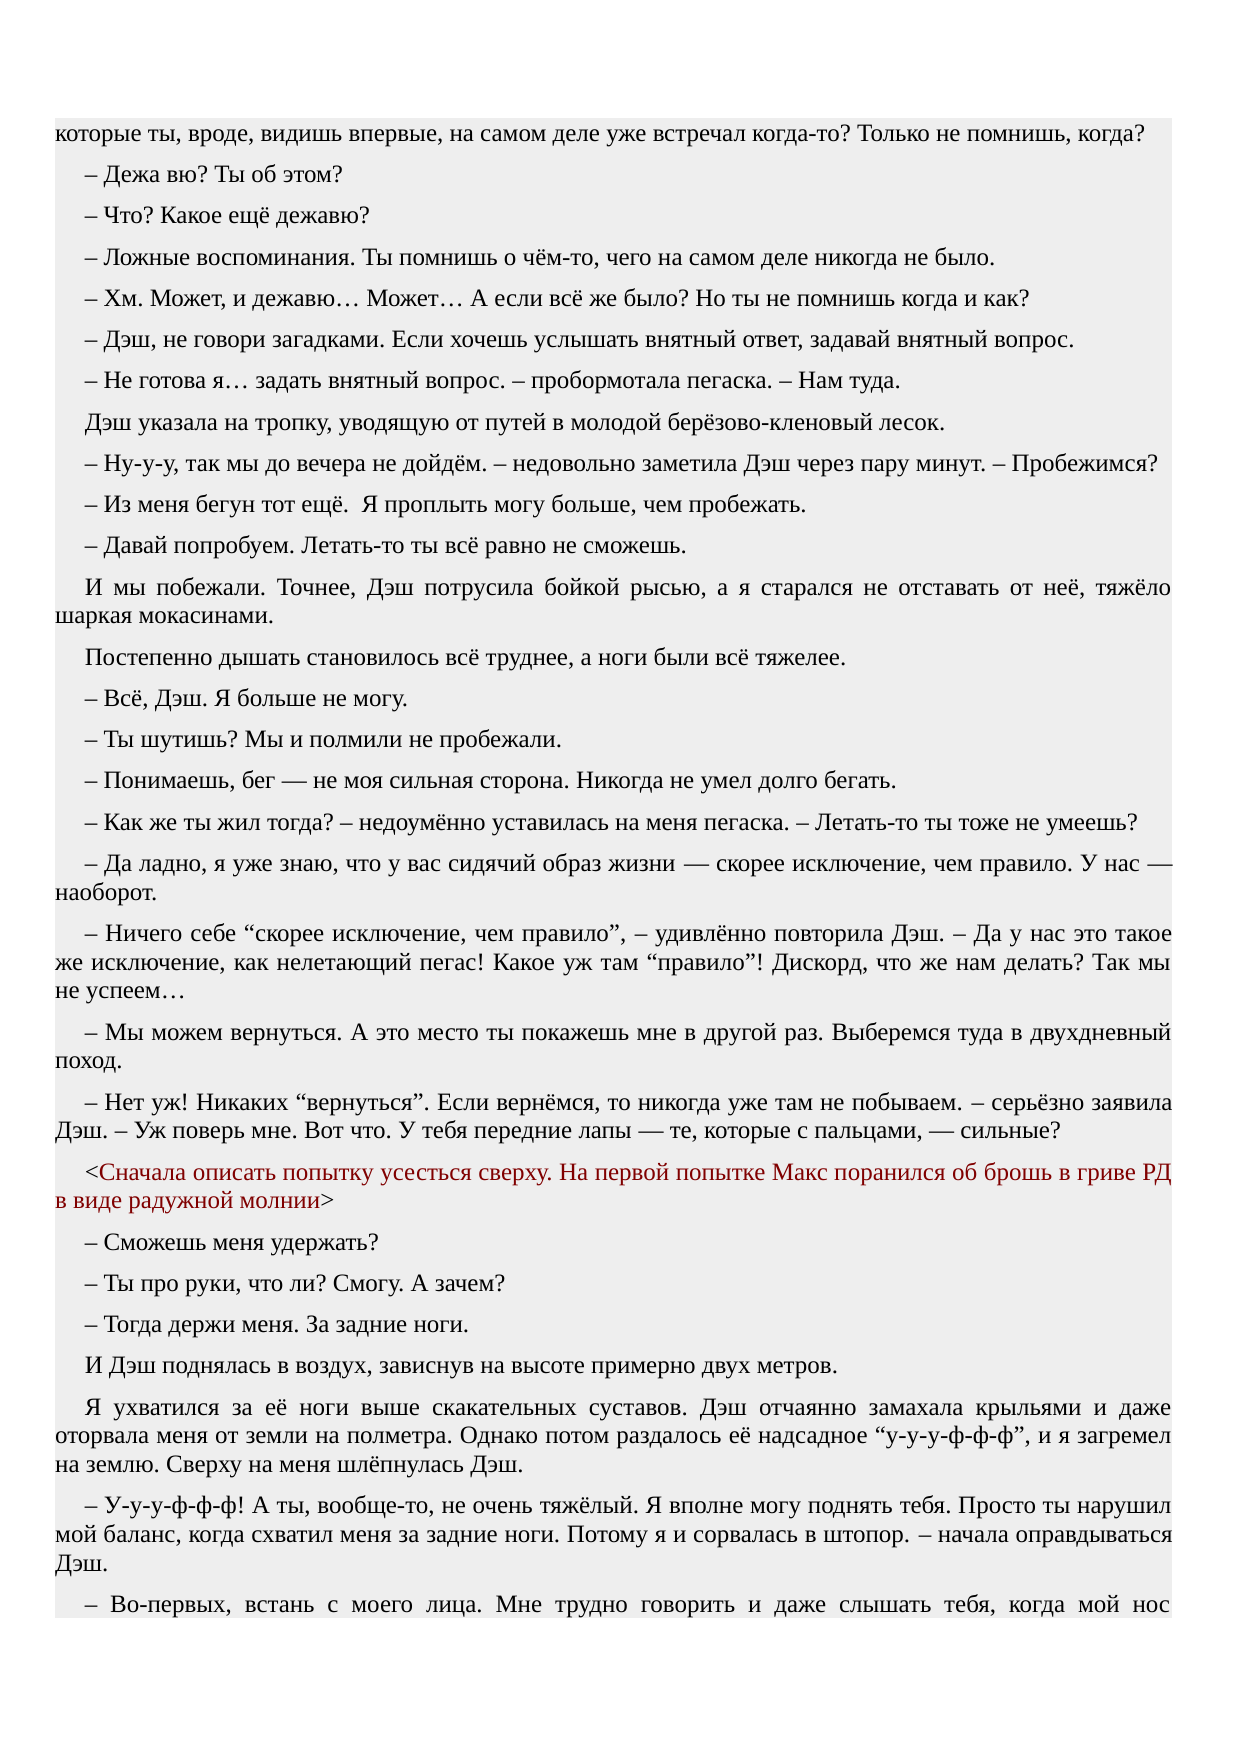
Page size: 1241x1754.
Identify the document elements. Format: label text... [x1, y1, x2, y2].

text – Дэш, не говори загадками. Если хочешь услышать внятный ответ, задавай внятный вопрос. [55, 324, 1172, 353]
text – Как же ты жил тогда? – недоумённо уставилась на меня пегаска. – Летать-то ты тоже не умеешь? [55, 807, 1172, 836]
text Я ухватился за её ноги выше скакательных суставов. Дэш отчаянно замахала крыльями и даже оторвала меня от земли на полметра. Однако потом раздалось её надсадное “у-у-у-ф-ф-ф”, и я загремел на землю. Сверху на меня шлёпнулась Дэш. [55, 1392, 1172, 1478]
text – Хм. Может, и дежавю… Может… А если всё же было? Но ты не помнишь когда и как? [55, 283, 1172, 312]
text – Из меня бегун тот ещё. Я проплыть могу больше, чем пробежать. [55, 489, 1172, 518]
text – Не готова я… задать внятный вопрос. – пробормотала пегаска. – Нам туда. [55, 366, 1172, 394]
text – Ложные воспоминания. Ты помнишь о чём-то, чего на самом деле никогда не было. [55, 242, 1172, 271]
text – Всё, Дэш. Я больше не могу. [55, 683, 1172, 712]
text И Дэш поднялась в воздух, зависнув на высоте примерно двух метров. [55, 1351, 1172, 1379]
text – Ты про руки, что ли? Смогу. А зачем? [55, 1268, 1172, 1297]
text – Нет уж! Никаких “вернуться”. Если вернёмся, то никогда уже там не побываем. – серьёзно заявила Дэш. – Уж поверь мне. Вот что. У тебя передние лапы — те, которые с пальцами, — сильные? [55, 1087, 1172, 1144]
text – Да ладно, я уже знаю, что у вас сидячий образ жизни — скорее исключение, чем правило. У нас — наоборот. [55, 848, 1172, 906]
text – Понимаешь, бег — не моя сильная сторона. Никогда не умел долго бегать. [55, 766, 1172, 794]
text – Ты шутишь? Мы и полмили не пробежали. [55, 724, 1172, 753]
text – Ну-у-у, так мы до вечера не дойдём. – недовольно заметила Дэш через пару минут. – Пробежимся? [55, 448, 1172, 477]
text – Сможешь меня удержать? [55, 1227, 1172, 1256]
text И мы побежали. Точнее, Дэш потрусила бойкой рысью, а я старался не отставать от неё, тяжёло шаркая мокасинами. [55, 572, 1172, 629]
text – Мы можем вернуться. А это место ты покажешь мне в другой раз. Выберемся туда в двухдневный поход. [55, 1017, 1172, 1074]
text которые ты, вроде, видишь впервые, на самом деле уже встречал когда-то? Только не помнишь, когда? [55, 118, 1172, 147]
text – Давай попробуем. Летать-то ты всё равно не сможешь. [55, 531, 1172, 559]
text – Во-первых, встань с моего лица. Мне трудно говорить и даже слышать тебя, когда мой нос [55, 1589, 1172, 1618]
text – Ничего себе “скорее исключение, чем правило”, – удивлённо повторила Дэш. – Да у нас это такое же исключение, как нелетающий пегас! Какое уж там “правило”! Дискорд, что же нам делать? Так мы не успеем… [55, 918, 1172, 1004]
text Дэш указала на тропку, уводящую от путей в молодой берёзово-кленовый лесок. [55, 407, 1172, 436]
text Постепенно дышать становилось всё труднее, а ноги были всё тяжелее. [55, 642, 1172, 671]
text – Тогда держи меня. За задние ноги. [55, 1309, 1172, 1338]
text <Cначала описать попытку усесться сверху. На первой попытке Макс поранился об брошь в гриве РД в виде радужной молнии> [55, 1157, 1172, 1214]
text – У-у-у-ф-ф-ф! А ты, вообще-то, не очень тяжёлый. Я вполне могу поднять тебя. Просто ты нарушил мой баланс, когда схватил меня за задние ноги. Потому я и сорвалась в штопор. – начала оправдываться Дэш. [55, 1491, 1172, 1577]
text – Что? Какое ещё дежавю? [55, 201, 1172, 229]
text – Дежа вю? Ты об этом? [55, 159, 1172, 188]
